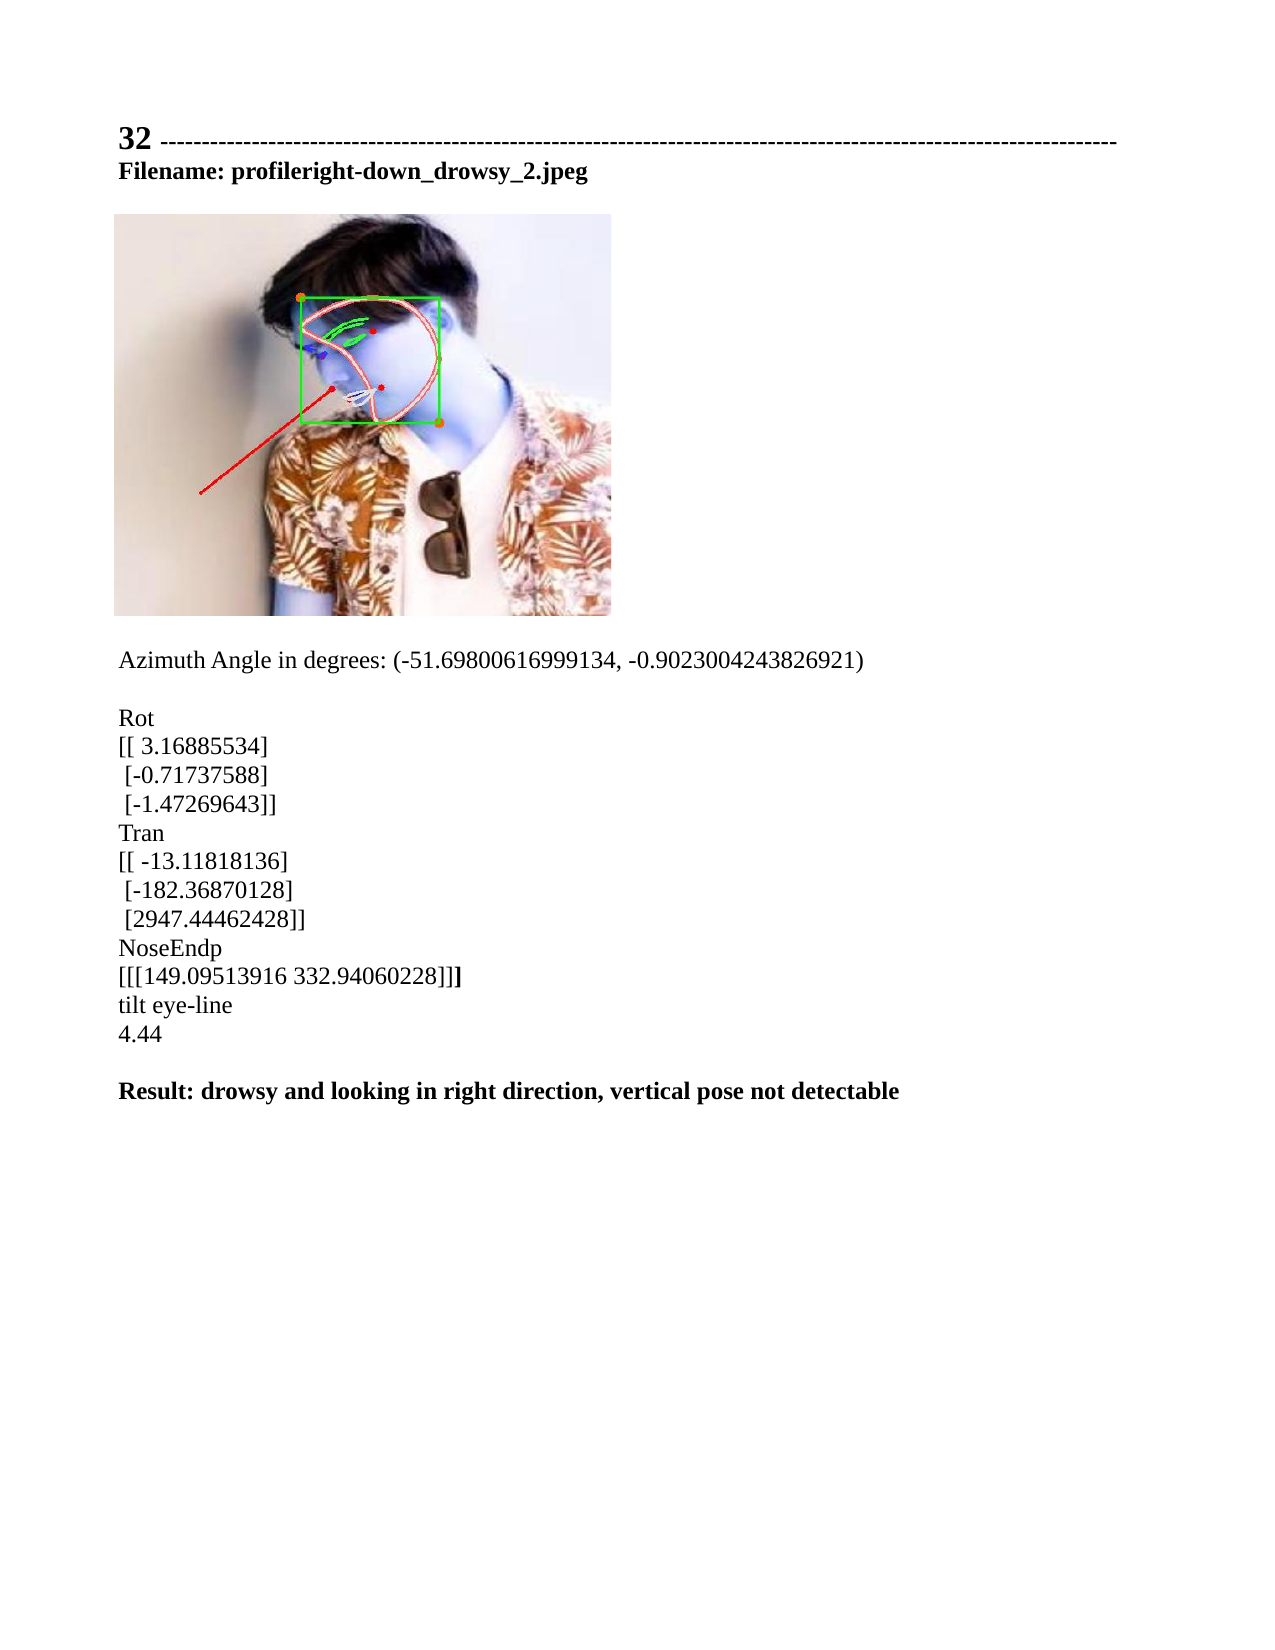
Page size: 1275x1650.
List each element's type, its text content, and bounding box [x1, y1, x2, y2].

text Tran [118, 818, 1157, 846]
text [[ 3.16885534] [118, 731, 1157, 760]
text Rot [118, 703, 1157, 731]
text 4.44 [118, 1019, 1157, 1048]
text [-1.47269643]] [118, 789, 1157, 818]
picture [114, 213, 612, 616]
text [2947.44462428]] [118, 904, 1157, 933]
text Azimuth Angle in degrees: (-51.69800616999134, -0.9023004243826921) [118, 645, 1157, 674]
text [-182.36870128] [118, 875, 1157, 904]
text Result: drowsy and looking in right direction, vertical pose not detectable [118, 1076, 1157, 1105]
text NoseEndp [118, 933, 1157, 961]
text [-0.71737588] [118, 760, 1157, 789]
text tilt eye-line [118, 990, 1157, 1019]
text [[[149.09513916 332.94060228]]] [118, 961, 1157, 990]
text 32 ------------------------------------------------------------------------------------------------------------------- [118, 118, 1157, 156]
text [[ -13.11818136] [118, 846, 1157, 875]
text Filename: profileright-down_drowsy_2.jpeg [118, 156, 1157, 185]
